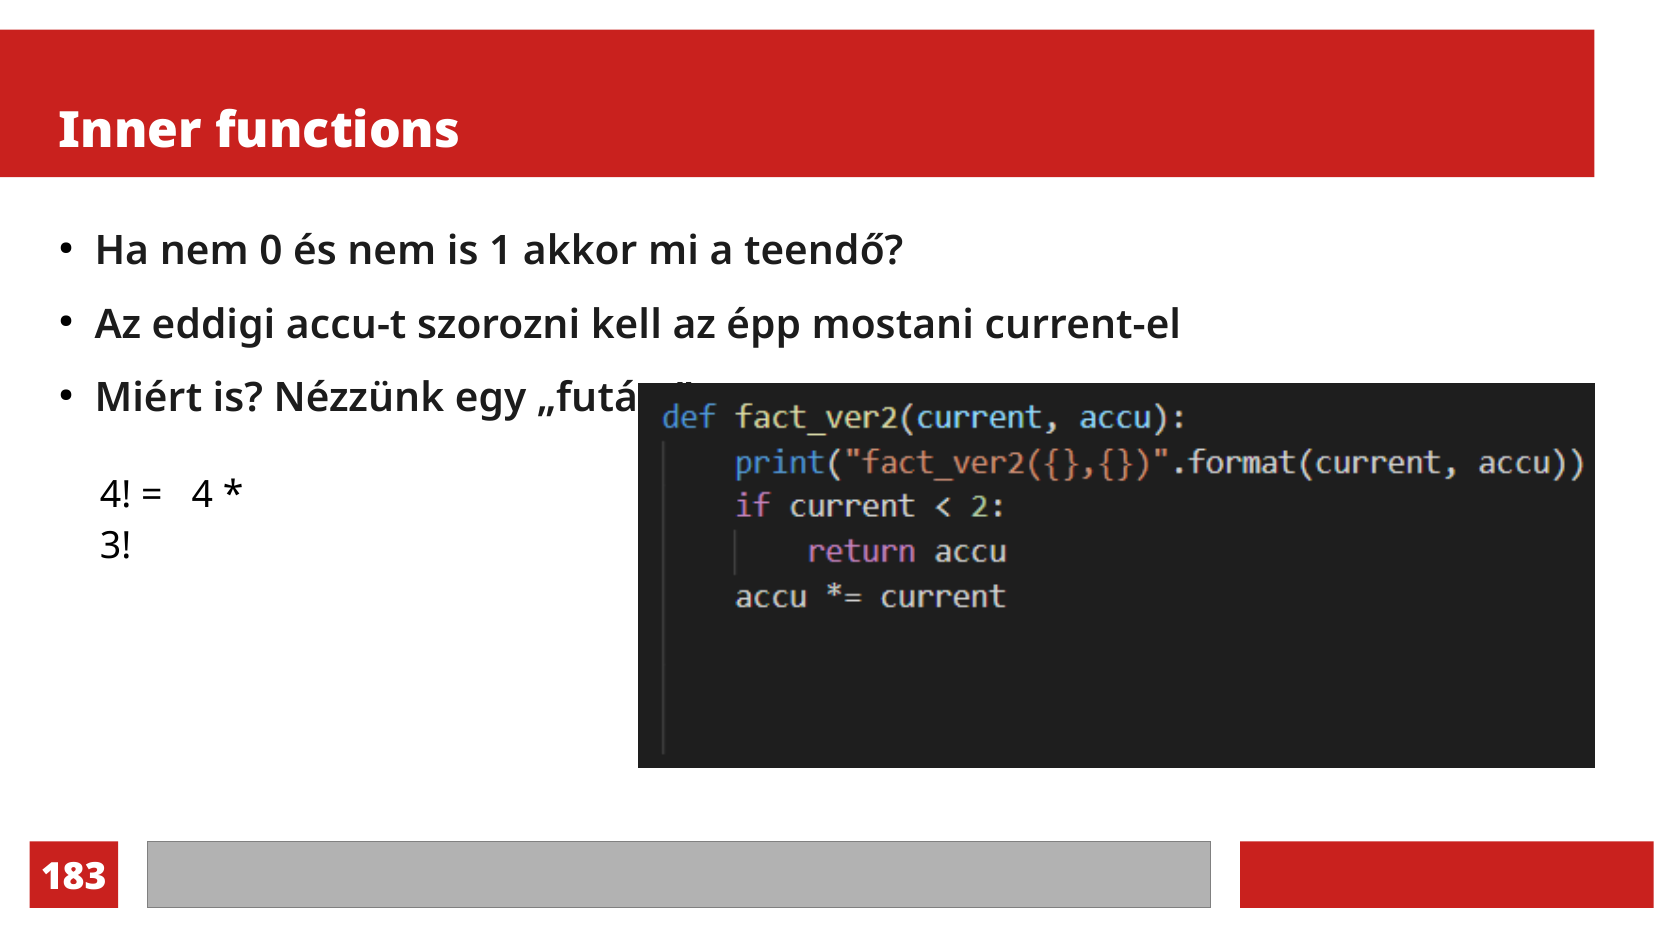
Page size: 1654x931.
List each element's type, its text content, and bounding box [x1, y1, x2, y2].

title Inner functions [59, 44, 1595, 163]
text_box 4! = 4 * 3! [84, 459, 284, 570]
picture [638, 383, 1595, 768]
list Ha nem 0 és nem is 1 akkor mi a teendő? Az eddigi accu-t szorozni kell az épp mostani current-el Miért is? Nézzünk egy „futást” [59, 221, 1565, 739]
